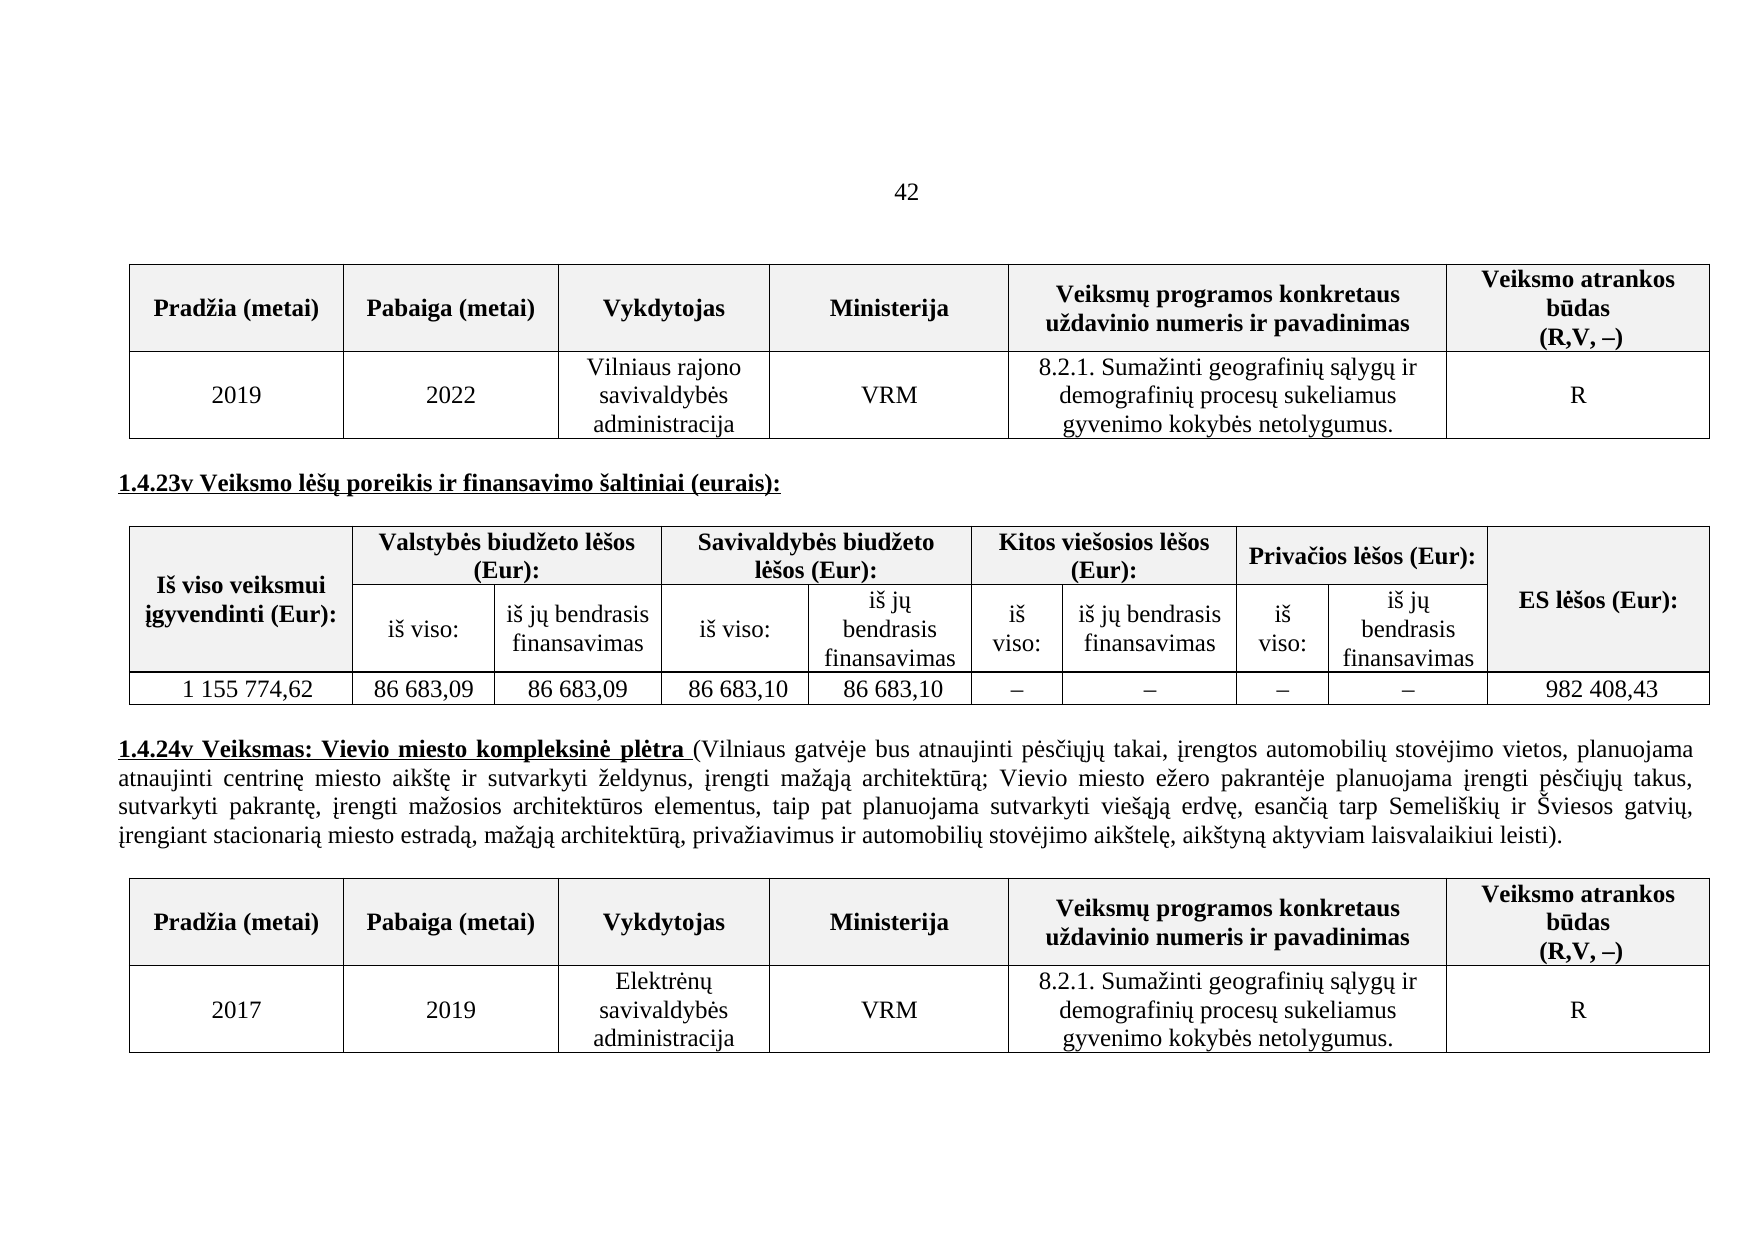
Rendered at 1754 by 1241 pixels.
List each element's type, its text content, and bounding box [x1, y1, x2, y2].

table_cell Elektrėnų savivaldybės administracija [559, 966, 769, 1052]
table_cell 8.2.1. Sumažinti geografinių sąlygų ir demografinių procesų sukeliamus gyvenimo kokybės netolygumus. [1009, 966, 1446, 1052]
table_cell R [1447, 352, 1709, 438]
table_header Pabaiga (metai) [344, 879, 558, 965]
table_cell iš viso: [972, 585, 1062, 671]
table_header Pabaiga (metai) [344, 265, 558, 351]
table_cell 2019 [130, 352, 343, 438]
table_header Savivaldybės biudžeto lėšos (Eur): [662, 527, 971, 584]
table_header ES lėšos (Eur): [1488, 527, 1709, 671]
table_cell iš jų bendrasis finansavimas [1063, 585, 1236, 671]
table_cell 2019 [344, 966, 558, 1052]
table_cell 1 155 774,62 [130, 673, 352, 704]
table_cell iš jų bendrasis finansavimas [495, 585, 661, 671]
table_header Ministerija [770, 879, 1008, 965]
table_cell R [1447, 966, 1709, 1052]
table_cell iš viso: [662, 585, 808, 671]
table_header Valstybės biudžeto lėšos (Eur): [353, 527, 661, 584]
table_header Veiksmo atrankos būdas (R,V, –) [1447, 879, 1709, 965]
table_header Privačios lėšos (Eur): [1237, 527, 1487, 584]
table_cell iš jų bendrasis finansavimas [1329, 585, 1487, 671]
table_cell – [1063, 673, 1236, 704]
table_cell 8.2.1. Sumažinti geografinių sąlygų ir demografinių procesų sukeliamus gyvenimo kokybės netolygumus. [1009, 352, 1446, 438]
table_header Pradžia (metai) [130, 879, 343, 965]
table_cell 982 408,43 [1488, 673, 1709, 704]
table_header Veiksmų programos konkretaus uždavinio numeris ir pavadinimas [1009, 265, 1446, 351]
table_cell iš viso: [1237, 585, 1328, 671]
table_cell iš viso: [353, 585, 494, 671]
table_header Iš viso veiksmui įgyvendinti (Eur): [130, 527, 352, 671]
table_cell 86 683,10 [662, 673, 808, 704]
table_cell iš jų bendrasis finansavimas [809, 585, 971, 671]
table_header Veiksmų programos konkretaus uždavinio numeris ir pavadinimas [1009, 879, 1446, 965]
table_header Veiksmo atrankos būdas (R,V, –) [1447, 265, 1709, 351]
table_header Kitos viešosios lėšos (Eur): [972, 527, 1236, 584]
table_cell 86 683,09 [495, 673, 661, 704]
table_header Ministerija [770, 265, 1008, 351]
table_cell 2022 [344, 352, 558, 438]
table_header Vykdytojas [559, 265, 769, 351]
text 1.4.24v Veiksmas: Vievio miesto kompleksinė plėtra (Vilniaus gatvėje bus atnaujinti pėsčiųjų takai, įrengtos automobilių stovėjimo vietos, planuojama atnaujinti centrinę miesto aikštę ir sutvarkyti želdynus, įrengti mažąją architektūrą; Vievio miesto ežero pakrantėje planuojama įrengti pėsčiųjų takus, sutvarkyti pakrantę, įrengti mažosios architektūros elementus, taip pat planuojama sutvarkyti viešąją erdvę, esančią tarp Semeliškių ir Šviesos gatvių, įrengiant stacionarią miesto estradą, mažąją architektūrą, privažiavimus ir automobilių stovėjimo aikštelę, aikštyną aktyviam laisvalaikiui leisti). [118, 734, 1695, 849]
table_header Vykdytojas [559, 879, 769, 965]
table_cell 86 683,09 [353, 673, 494, 704]
table_cell – [1237, 673, 1328, 704]
text 1.4.23v Veiksmo lėšų poreikis ir finansavimo šaltiniai (eurais): [118, 468, 1695, 497]
table_cell VRM [770, 966, 1008, 1052]
table_header Pradžia (metai) [130, 265, 343, 351]
table_cell Vilniaus rajono savivaldybės administracija [559, 352, 769, 438]
table_cell VRM [770, 352, 1008, 438]
table_cell 2017 [130, 966, 343, 1052]
table_cell – [1329, 673, 1487, 704]
table_cell – [972, 673, 1062, 704]
table_cell 86 683,10 [809, 673, 971, 704]
